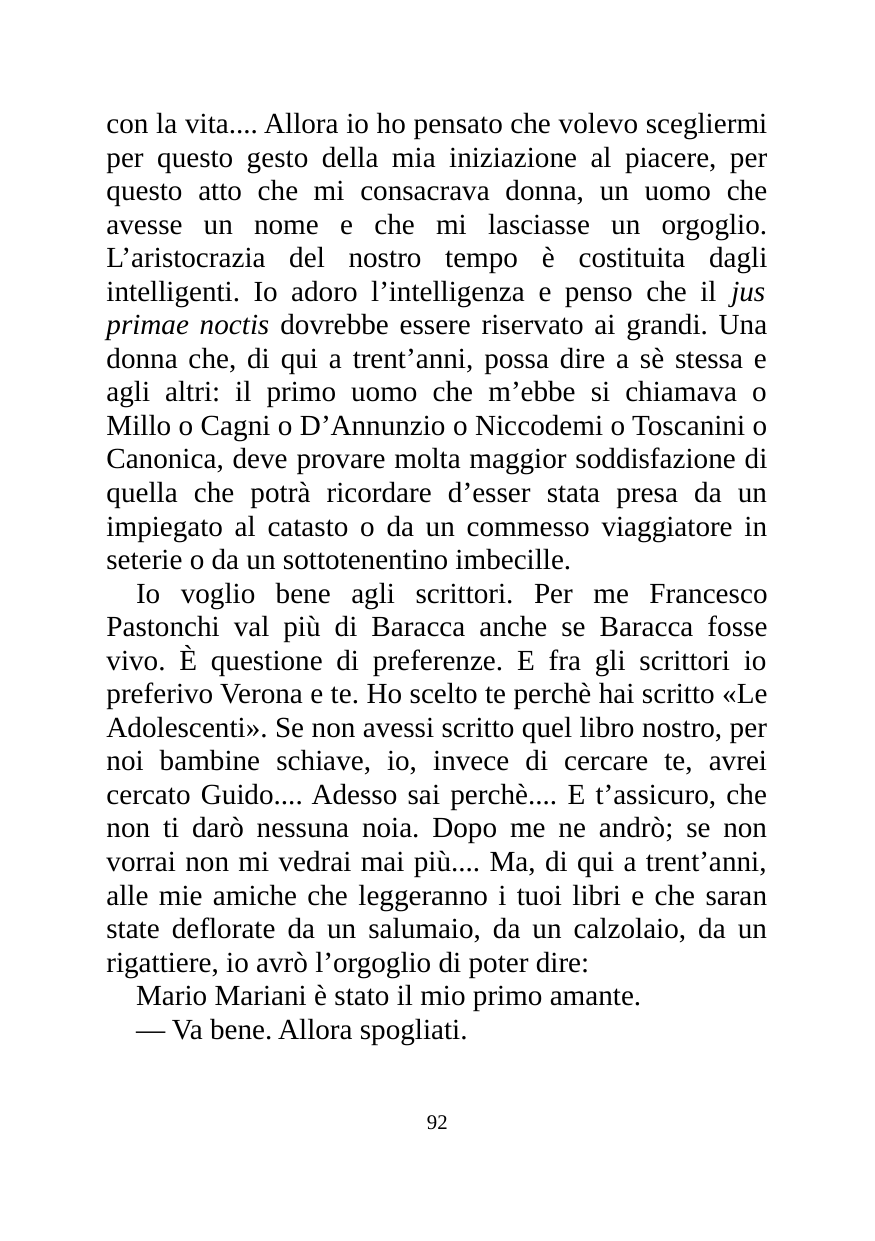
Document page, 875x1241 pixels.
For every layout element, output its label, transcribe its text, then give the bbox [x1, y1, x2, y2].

text — Va bene. Allora spogliati. [106, 1012, 768, 1045]
text Mario Mariani è stato il mio primo amante. [106, 978, 768, 1012]
text con la vita.... Allora io ho pensato che volevo scegliermi per questo gesto della mia iniziazione al piacere, per questo atto che mi consacrava donna, un uomo che avesse un nome e che mi lasciasse un orgoglio. L’aristocrazia del nostro tempo è costituita dagli intelligenti. Io adoro l’intelligenza e penso che il jus primae noctis dovrebbe essere riservato ai grandi. Una donna che, di qui a trent’anni, possa dire a sè stessa e agli altri: il primo uomo che m’ebbe si chiamava o Millo o Cagni o D’Annunzio o Niccodemi o Toscanini o Canonica, deve provare molta maggior soddisfazione di quella che potrà ricordare d’esser stata presa da un impiegato al catasto o da un commesso viaggiatore in seterie o da un sottotenentino imbecille. [106, 106, 768, 576]
text Io voglio bene agli scrittori. Per me Francesco Pastonchi val più di Baracca anche se Baracca fosse vivo. È questione di preferenze. E fra gli scrittori io preferivo Verona e te. Ho scelto te perchè hai scritto «Le Adolescenti». Se non avessi scritto quel libro nostro, per noi bambine schiave, io, invece di cercare te, avrei cercato Guido.... Adesso sai perchè.... E t’assicuro, che non ti darò nessuna noia. Dopo me ne andrò; se non vorrai non mi vedrai mai più.... Ma, di qui a trent’anni, alle mie amiche che leggeranno i tuoi libri e che saran state deflorate da un salumaio, da un calzolaio, da un rigattiere, io avrò l’orgoglio di poter dire: [106, 576, 768, 978]
